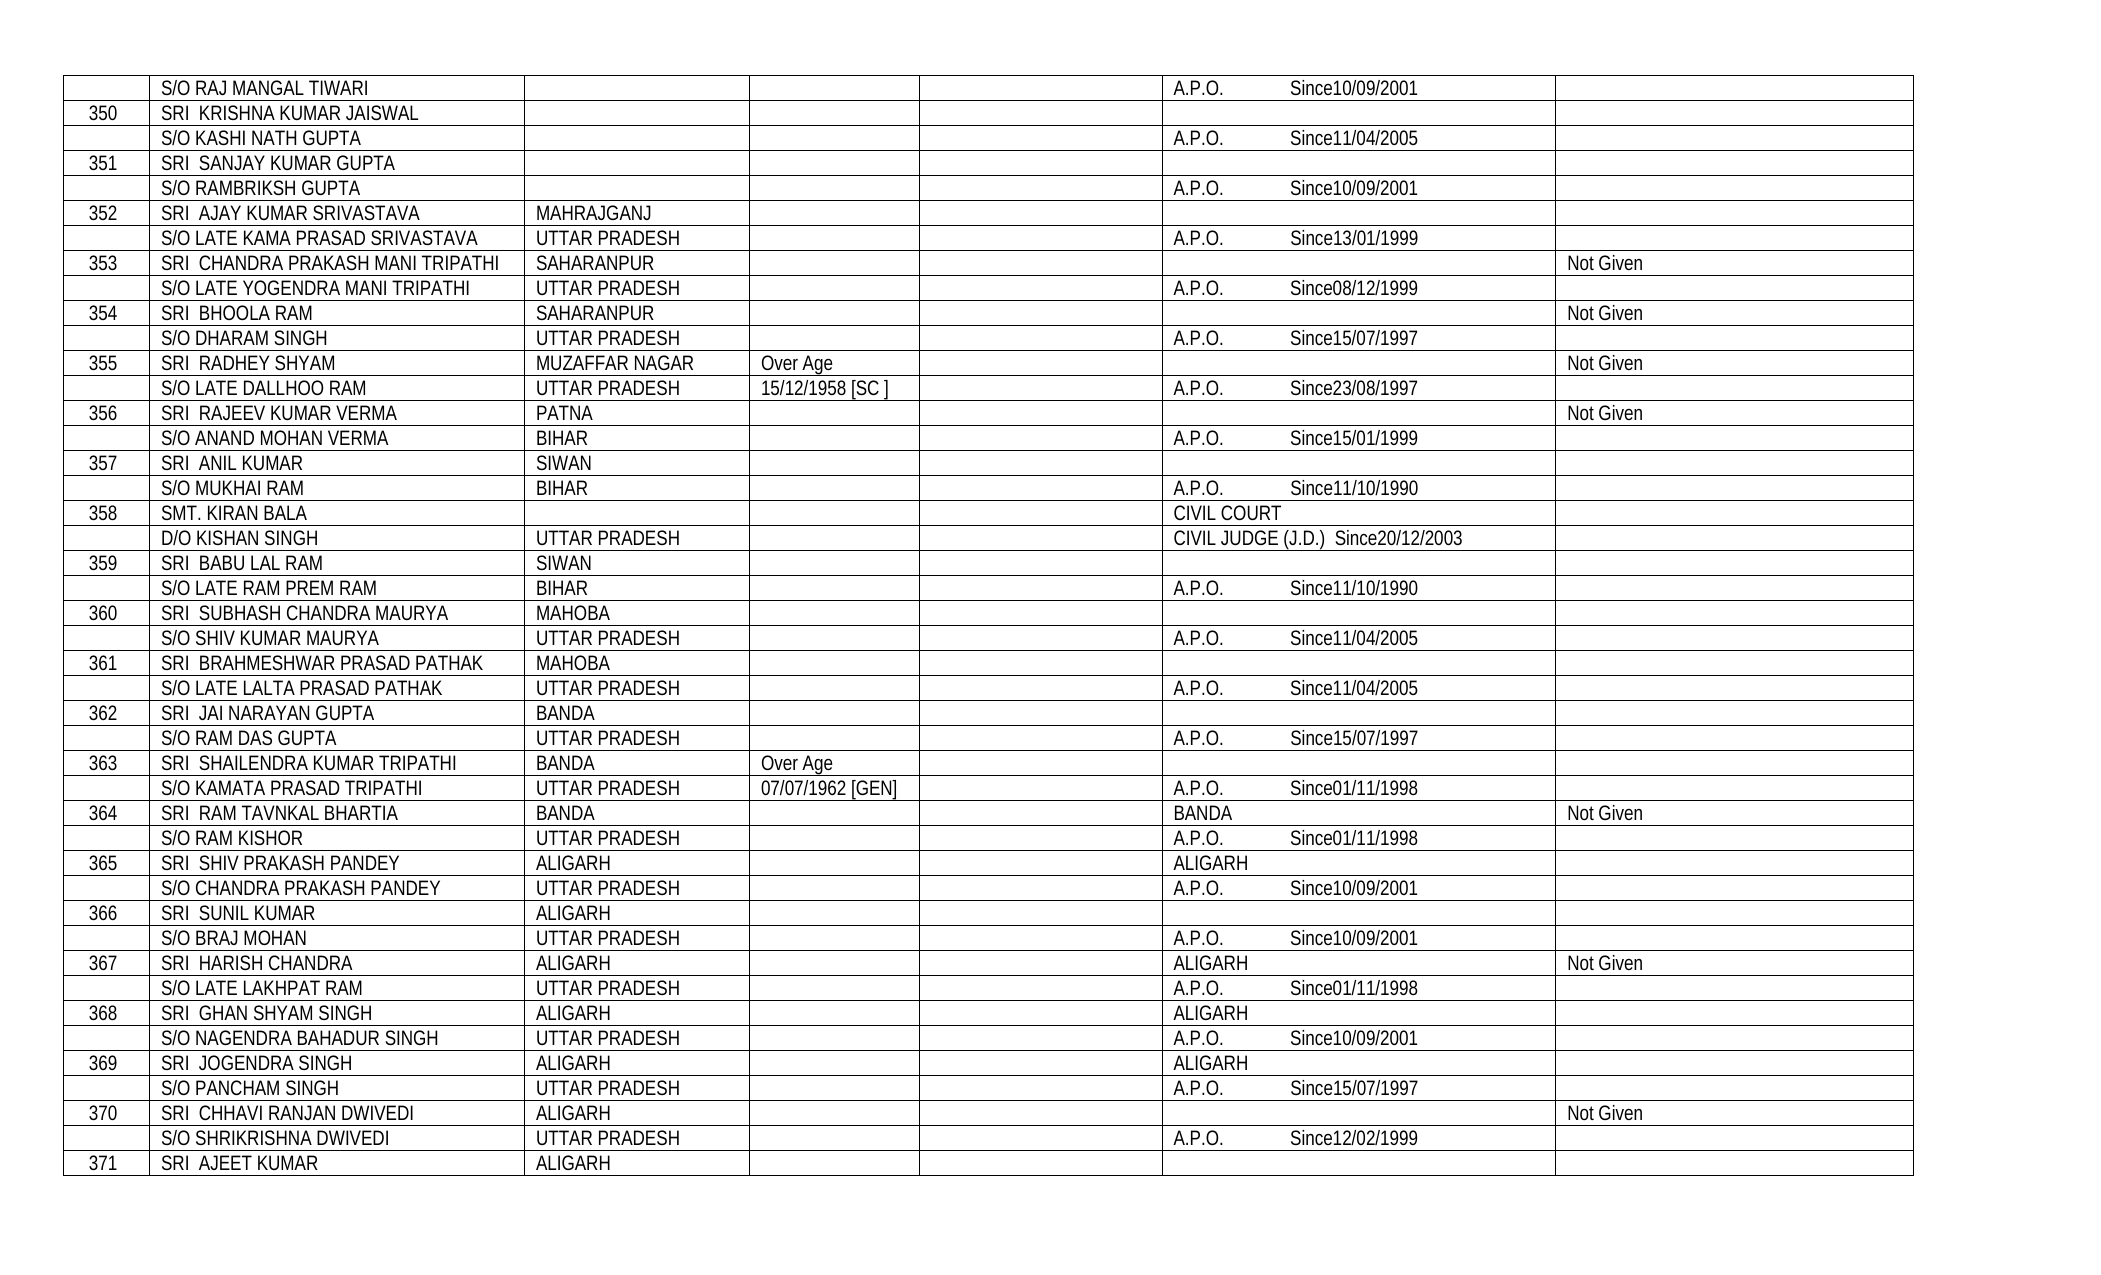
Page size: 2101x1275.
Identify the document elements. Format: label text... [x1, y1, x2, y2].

table_cell [1163, 751, 1555, 775]
table_cell SRI SHAILENDRA KUMAR TRIPATHI [150, 751, 524, 775]
table_cell 355 [64, 351, 149, 375]
table_cell SRI AJAY KUMAR SRIVASTAVA [150, 201, 524, 225]
table_cell [750, 101, 919, 125]
table_cell S/O SHIV KUMAR MAURYA [150, 626, 524, 650]
table_cell ALIGARH [525, 1051, 749, 1075]
table_cell [920, 901, 1162, 925]
table_cell [1556, 201, 1913, 225]
table_cell [1556, 1076, 1913, 1100]
table_cell [64, 1076, 149, 1100]
table_cell UTTAR PRADESH [525, 826, 749, 850]
table_cell UTTAR PRADESH [525, 326, 749, 350]
table_cell A.P.O. Since01/11/1998 [1163, 976, 1555, 1000]
table_cell UTTAR PRADESH [525, 526, 749, 550]
table_cell [920, 201, 1162, 225]
table_cell MAHOBA [525, 651, 749, 675]
table_cell UTTAR PRADESH [525, 276, 749, 300]
table_cell [1556, 901, 1913, 925]
table_cell A.P.O. Since10/09/2001 [1163, 1026, 1555, 1050]
table_cell [920, 301, 1162, 325]
table_cell [1556, 276, 1913, 300]
table_cell [750, 301, 919, 325]
table_cell [1163, 151, 1555, 175]
table_cell 367 [64, 951, 149, 975]
table_cell [1556, 176, 1913, 200]
table_cell [525, 176, 749, 200]
table_cell [1556, 701, 1913, 725]
table_cell [1163, 1151, 1555, 1175]
table_cell S/O MUKHAI RAM [150, 476, 524, 500]
table_cell ALIGARH [1163, 851, 1555, 875]
table_cell [64, 626, 149, 650]
table_cell [1556, 76, 1913, 100]
table_cell A.P.O. Since08/12/1999 [1163, 276, 1555, 300]
table_cell [64, 276, 149, 300]
table_cell ALIGARH [525, 1151, 749, 1175]
table_cell [920, 826, 1162, 850]
table_cell [750, 576, 919, 600]
table_cell [920, 601, 1162, 625]
table_cell 352 [64, 201, 149, 225]
table_cell BIHAR [525, 576, 749, 600]
table_cell [1556, 926, 1913, 950]
table_cell S/O CHANDRA PRAKASH PANDEY [150, 876, 524, 900]
table_cell 371 [64, 1151, 149, 1175]
table_cell 351 [64, 151, 149, 175]
table_cell 350 [64, 101, 149, 125]
table_cell [1163, 101, 1555, 125]
table_cell Not Given [1556, 801, 1913, 825]
table_cell [1556, 726, 1913, 750]
table_cell S/O PANCHAM SINGH [150, 1076, 524, 1100]
table_cell BIHAR [525, 476, 749, 500]
table_cell [750, 226, 919, 250]
table_cell [920, 676, 1162, 700]
table_cell [64, 576, 149, 600]
table_cell [64, 826, 149, 850]
table_cell [1556, 101, 1913, 125]
table_cell SRI KRISHNA KUMAR JAISWAL [150, 101, 524, 125]
table_cell [750, 1051, 919, 1075]
table_cell S/O KASHI NATH GUPTA [150, 126, 524, 150]
table_cell [1556, 851, 1913, 875]
table_cell [525, 501, 749, 525]
table_cell ALIGARH [525, 1101, 749, 1125]
table_cell [920, 251, 1162, 275]
table_cell S/O RAMBRIKSH GUPTA [150, 176, 524, 200]
table_cell [64, 1126, 149, 1150]
table_cell UTTAR PRADESH [525, 676, 749, 700]
table_cell A.P.O. Since11/10/1990 [1163, 576, 1555, 600]
table_cell SRI ANIL KUMAR [150, 451, 524, 475]
table_cell UTTAR PRADESH [525, 226, 749, 250]
table_cell ALIGARH [525, 851, 749, 875]
table_cell [1163, 651, 1555, 675]
table_cell 369 [64, 1051, 149, 1075]
table_cell [750, 1026, 919, 1050]
table_cell [1556, 1026, 1913, 1050]
table_cell [1163, 301, 1555, 325]
table_cell [1556, 551, 1913, 575]
table_cell [920, 76, 1162, 100]
table_cell SMT. KIRAN BALA [150, 501, 524, 525]
table_cell [1556, 1126, 1913, 1150]
table_cell [750, 401, 919, 425]
table_cell [750, 901, 919, 925]
table_cell Not Given [1556, 951, 1913, 975]
table_cell S/O RAM DAS GUPTA [150, 726, 524, 750]
table_cell [1556, 126, 1913, 150]
table_cell [1556, 576, 1913, 600]
table_cell A.P.O. Since11/10/1990 [1163, 476, 1555, 500]
table_cell [1556, 601, 1913, 625]
table_cell ALIGARH [1163, 1001, 1555, 1025]
table_cell [1556, 1001, 1913, 1025]
table_cell [750, 551, 919, 575]
table_cell UTTAR PRADESH [525, 1026, 749, 1050]
table_cell [1556, 976, 1913, 1000]
table_cell A.P.O. Since12/02/1999 [1163, 1126, 1555, 1150]
table_cell [64, 976, 149, 1000]
table_cell ALIGARH [1163, 1051, 1555, 1075]
table_cell [920, 501, 1162, 525]
table_cell [750, 926, 919, 950]
table_cell A.P.O. Since23/08/1997 [1163, 376, 1555, 400]
table_cell S/O BRAJ MOHAN [150, 926, 524, 950]
table_cell [920, 401, 1162, 425]
table_cell [750, 501, 919, 525]
table_cell [1163, 901, 1555, 925]
table_cell [920, 851, 1162, 875]
table_cell 362 [64, 701, 149, 725]
table_cell S/O KAMATA PRASAD TRIPATHI [150, 776, 524, 800]
table_cell D/O KISHAN SINGH [150, 526, 524, 550]
table_cell [920, 451, 1162, 475]
table_cell 353 [64, 251, 149, 275]
table_cell [525, 126, 749, 150]
table_cell [64, 676, 149, 700]
table_cell SRI RAM TAVNKAL BHARTIA [150, 801, 524, 825]
table_cell UTTAR PRADESH [525, 376, 749, 400]
table_cell [920, 176, 1162, 200]
table_cell [750, 1151, 919, 1175]
table_cell 368 [64, 1001, 149, 1025]
table_cell [1163, 601, 1555, 625]
table_cell [920, 276, 1162, 300]
table_cell [1163, 1101, 1555, 1125]
table_cell [920, 1051, 1162, 1075]
table_cell 07/07/1962 [GEN] [750, 776, 919, 800]
table_cell Not Given [1556, 251, 1913, 275]
table_cell [1556, 651, 1913, 675]
table_cell CIVIL COURT [1163, 501, 1555, 525]
table_cell BANDA [525, 701, 749, 725]
table_cell MAHRAJGANJ [525, 201, 749, 225]
table_cell [1163, 401, 1555, 425]
table_cell [750, 151, 919, 175]
table_cell [920, 726, 1162, 750]
table_cell ALIGARH [525, 901, 749, 925]
table_cell [750, 726, 919, 750]
table_cell SRI CHHAVI RANJAN DWIVEDI [150, 1101, 524, 1125]
table_cell [64, 176, 149, 200]
table_cell S/O DHARAM SINGH [150, 326, 524, 350]
table_cell [1163, 201, 1555, 225]
table_cell BANDA [1163, 801, 1555, 825]
table_cell [1556, 676, 1913, 700]
table_cell SRI GHAN SHYAM SINGH [150, 1001, 524, 1025]
table_cell [920, 151, 1162, 175]
table_cell [920, 801, 1162, 825]
table_cell [1556, 451, 1913, 475]
table_cell SIWAN [525, 451, 749, 475]
table_cell [920, 1076, 1162, 1100]
table_cell [64, 1026, 149, 1050]
table_cell [920, 876, 1162, 900]
table_cell S/O SHRIKRISHNA DWIVEDI [150, 1126, 524, 1150]
table_cell S/O RAJ MANGAL TIWARI [150, 76, 524, 100]
table_cell 370 [64, 1101, 149, 1125]
table_cell [920, 576, 1162, 600]
table_cell [920, 776, 1162, 800]
table_cell Not Given [1556, 351, 1913, 375]
table_cell SRI CHANDRA PRAKASH MANI TRIPATHI [150, 251, 524, 275]
table_cell ALIGARH [525, 1001, 749, 1025]
table_cell [920, 426, 1162, 450]
table_cell [64, 126, 149, 150]
table_cell [750, 651, 919, 675]
table_cell [750, 526, 919, 550]
table_cell [1556, 876, 1913, 900]
table_cell [64, 376, 149, 400]
table_cell [920, 1101, 1162, 1125]
table_cell S/O ANAND MOHAN VERMA [150, 426, 524, 450]
table_cell S/O LATE DALLHOO RAM [150, 376, 524, 400]
table_cell [750, 251, 919, 275]
table_cell [920, 226, 1162, 250]
table_cell [525, 101, 749, 125]
table_cell S/O LATE YOGENDRA MANI TRIPATHI [150, 276, 524, 300]
table_cell SRI SANJAY KUMAR GUPTA [150, 151, 524, 175]
table_cell [920, 651, 1162, 675]
table_cell S/O LATE KAMA PRASAD SRIVASTAVA [150, 226, 524, 250]
table_cell BIHAR [525, 426, 749, 450]
table_cell S/O RAM KISHOR [150, 826, 524, 850]
table_cell 354 [64, 301, 149, 325]
table_cell [1556, 526, 1913, 550]
table_cell S/O LATE LAKHPAT RAM [150, 976, 524, 1000]
table_cell S/O LATE LALTA PRASAD PATHAK [150, 676, 524, 700]
table_cell [750, 826, 919, 850]
table_cell Not Given [1556, 1101, 1913, 1125]
table_cell [1163, 251, 1555, 275]
table_cell SRI AJEET KUMAR [150, 1151, 524, 1175]
table_cell [920, 1126, 1162, 1150]
table_cell ALIGARH [525, 951, 749, 975]
table_cell [920, 351, 1162, 375]
table_cell SRI RADHEY SHYAM [150, 351, 524, 375]
table_cell SRI JOGENDRA SINGH [150, 1051, 524, 1075]
table_cell UTTAR PRADESH [525, 976, 749, 1000]
table_cell A.P.O. Since15/01/1999 [1163, 426, 1555, 450]
table_cell [64, 226, 149, 250]
table_cell [750, 201, 919, 225]
table_cell [750, 176, 919, 200]
table_cell [1556, 826, 1913, 850]
table_cell [920, 926, 1162, 950]
table_cell [750, 1076, 919, 1100]
table_cell SRI JAI NARAYAN GUPTA [150, 701, 524, 725]
table_cell [750, 426, 919, 450]
table_cell [750, 1101, 919, 1125]
table_cell [750, 476, 919, 500]
table_cell [1556, 626, 1913, 650]
table_cell A.P.O. Since01/11/1998 [1163, 826, 1555, 850]
table_cell A.P.O. Since13/01/1999 [1163, 226, 1555, 250]
table_cell [920, 101, 1162, 125]
table_cell [1556, 501, 1913, 525]
table_cell UTTAR PRADESH [525, 776, 749, 800]
table_cell [920, 751, 1162, 775]
table_cell SRI RAJEEV KUMAR VERMA [150, 401, 524, 425]
table_cell UTTAR PRADESH [525, 726, 749, 750]
table_cell UTTAR PRADESH [525, 876, 749, 900]
table_cell PATNA [525, 401, 749, 425]
table_cell [1163, 701, 1555, 725]
table_cell [64, 726, 149, 750]
table_cell [1556, 751, 1913, 775]
table_cell [525, 151, 749, 175]
table_cell CIVIL JUDGE (J.D.) Since20/12/2003 [1163, 526, 1555, 550]
table_cell A.P.O. Since15/07/1997 [1163, 1076, 1555, 1100]
table_cell A.P.O. Since11/04/2005 [1163, 676, 1555, 700]
table_cell 358 [64, 501, 149, 525]
table_cell [750, 976, 919, 1000]
table_cell [64, 76, 149, 100]
table_cell [750, 1126, 919, 1150]
table_cell [920, 1026, 1162, 1050]
table_cell [1163, 451, 1555, 475]
table_cell [750, 326, 919, 350]
table_cell [1163, 351, 1555, 375]
table_cell [920, 951, 1162, 975]
table_cell 361 [64, 651, 149, 675]
table_cell ALIGARH [1163, 951, 1555, 975]
table_cell 15/12/1958 [SC ] [750, 376, 919, 400]
table_cell [1163, 551, 1555, 575]
table_cell UTTAR PRADESH [525, 1076, 749, 1100]
table_cell [750, 601, 919, 625]
table_cell [1556, 426, 1913, 450]
table_cell [750, 951, 919, 975]
table_cell 357 [64, 451, 149, 475]
table_cell A.P.O. Since11/04/2005 [1163, 126, 1555, 150]
table_cell [1556, 226, 1913, 250]
table_cell BANDA [525, 751, 749, 775]
table_cell MUZAFFAR NAGAR [525, 351, 749, 375]
table_cell [750, 1001, 919, 1025]
table_cell [750, 451, 919, 475]
table_cell [1556, 376, 1913, 400]
table_cell [64, 326, 149, 350]
table_cell 360 [64, 601, 149, 625]
table_cell [920, 526, 1162, 550]
table_cell [750, 676, 919, 700]
table_cell [750, 626, 919, 650]
table_cell [750, 701, 919, 725]
table_cell S/O LATE RAM PREM RAM [150, 576, 524, 600]
table_cell [920, 551, 1162, 575]
table_cell A.P.O. Since01/11/1998 [1163, 776, 1555, 800]
table_cell [525, 76, 749, 100]
table_cell [1556, 1151, 1913, 1175]
table_cell SRI BHOOLA RAM [150, 301, 524, 325]
table_cell [750, 801, 919, 825]
table_cell BANDA [525, 801, 749, 825]
table_cell [920, 376, 1162, 400]
table_cell [920, 476, 1162, 500]
table_cell [64, 526, 149, 550]
table_cell SRI HARISH CHANDRA [150, 951, 524, 975]
table_cell SAHARANPUR [525, 251, 749, 275]
table_cell 356 [64, 401, 149, 425]
table_cell Not Given [1556, 401, 1913, 425]
table_cell Over Age [750, 351, 919, 375]
table_cell [1556, 1051, 1913, 1075]
table_cell Over Age [750, 751, 919, 775]
table_cell [920, 976, 1162, 1000]
table_cell MAHOBA [525, 601, 749, 625]
table_cell [64, 876, 149, 900]
table_cell SRI BRAHMESHWAR PRASAD PATHAK [150, 651, 524, 675]
table_cell SRI BABU LAL RAM [150, 551, 524, 575]
table_cell 365 [64, 851, 149, 875]
table_cell SRI SHIV PRAKASH PANDEY [150, 851, 524, 875]
table_cell [750, 876, 919, 900]
table_cell 359 [64, 551, 149, 575]
table_cell A.P.O. Since10/09/2001 [1163, 76, 1555, 100]
table_cell [64, 426, 149, 450]
table_cell [920, 326, 1162, 350]
table_cell UTTAR PRADESH [525, 626, 749, 650]
table_cell [750, 126, 919, 150]
table_cell [64, 476, 149, 500]
table_cell [1556, 476, 1913, 500]
table_cell A.P.O. Since10/09/2001 [1163, 926, 1555, 950]
table_cell [1556, 151, 1913, 175]
table_cell 364 [64, 801, 149, 825]
table_cell [750, 851, 919, 875]
table_cell SIWAN [525, 551, 749, 575]
table_cell 363 [64, 751, 149, 775]
table_cell SRI SUBHASH CHANDRA MAURYA [150, 601, 524, 625]
table_cell A.P.O. Since15/07/1997 [1163, 326, 1555, 350]
table_cell [920, 1001, 1162, 1025]
table_cell [920, 626, 1162, 650]
table_cell [920, 126, 1162, 150]
table_cell SAHARANPUR [525, 301, 749, 325]
table_cell A.P.O. Since10/09/2001 [1163, 176, 1555, 200]
table_cell A.P.O. Since11/04/2005 [1163, 626, 1555, 650]
table_cell [64, 926, 149, 950]
table_cell [920, 701, 1162, 725]
table_cell Not Given [1556, 301, 1913, 325]
table_cell UTTAR PRADESH [525, 1126, 749, 1150]
table_cell S/O NAGENDRA BAHADUR SINGH [150, 1026, 524, 1050]
table_cell SRI SUNIL KUMAR [150, 901, 524, 925]
table_cell [1556, 326, 1913, 350]
table_cell [750, 276, 919, 300]
table_cell A.P.O. Since15/07/1997 [1163, 726, 1555, 750]
table_cell [920, 1151, 1162, 1175]
table_cell [750, 76, 919, 100]
table_cell [1556, 776, 1913, 800]
table_cell [64, 776, 149, 800]
table_cell UTTAR PRADESH [525, 926, 749, 950]
table_cell A.P.O. Since10/09/2001 [1163, 876, 1555, 900]
table_cell 366 [64, 901, 149, 925]
